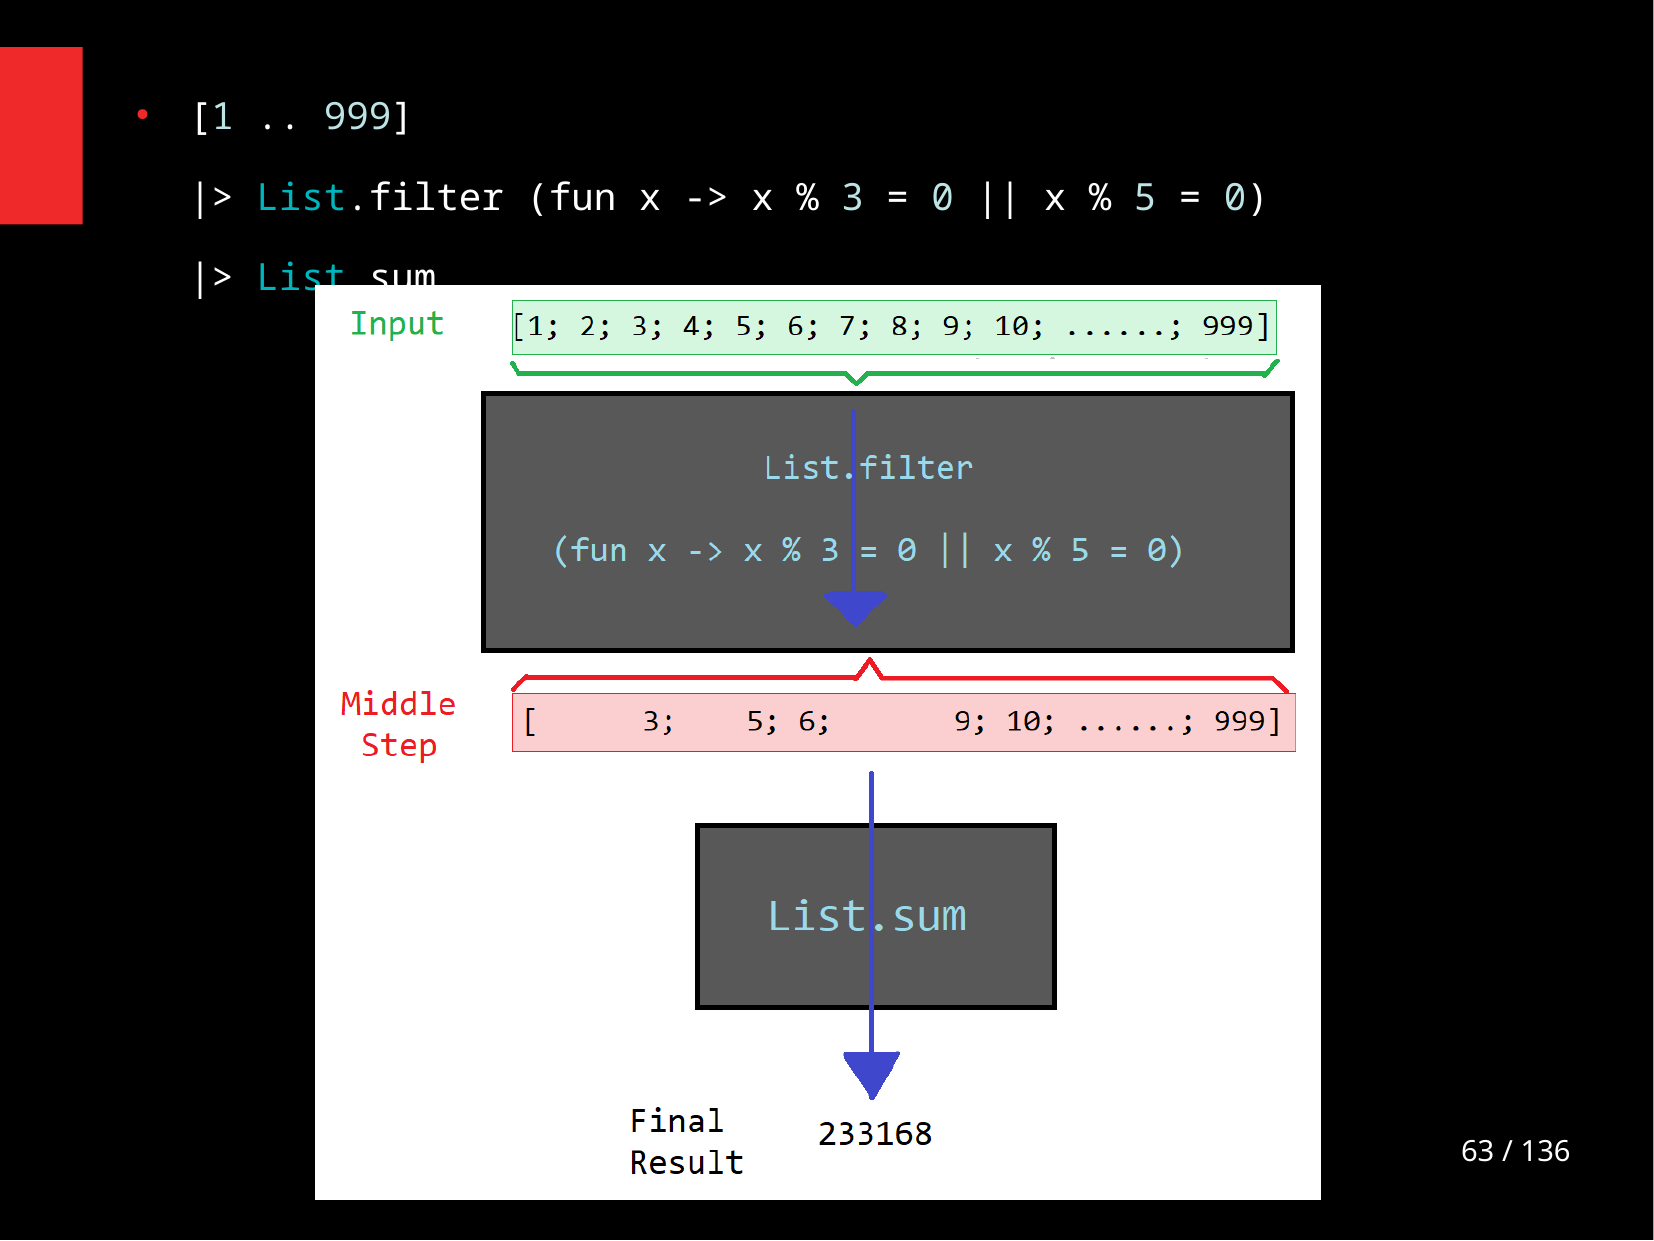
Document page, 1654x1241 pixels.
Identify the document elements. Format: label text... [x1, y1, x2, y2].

picture [315, 285, 1321, 1200]
list [1 .. 999] |> List.filter (fun x -> x % 3 = 0 || x % 5 = 0) |> List.sum [118, 90, 1536, 1074]
